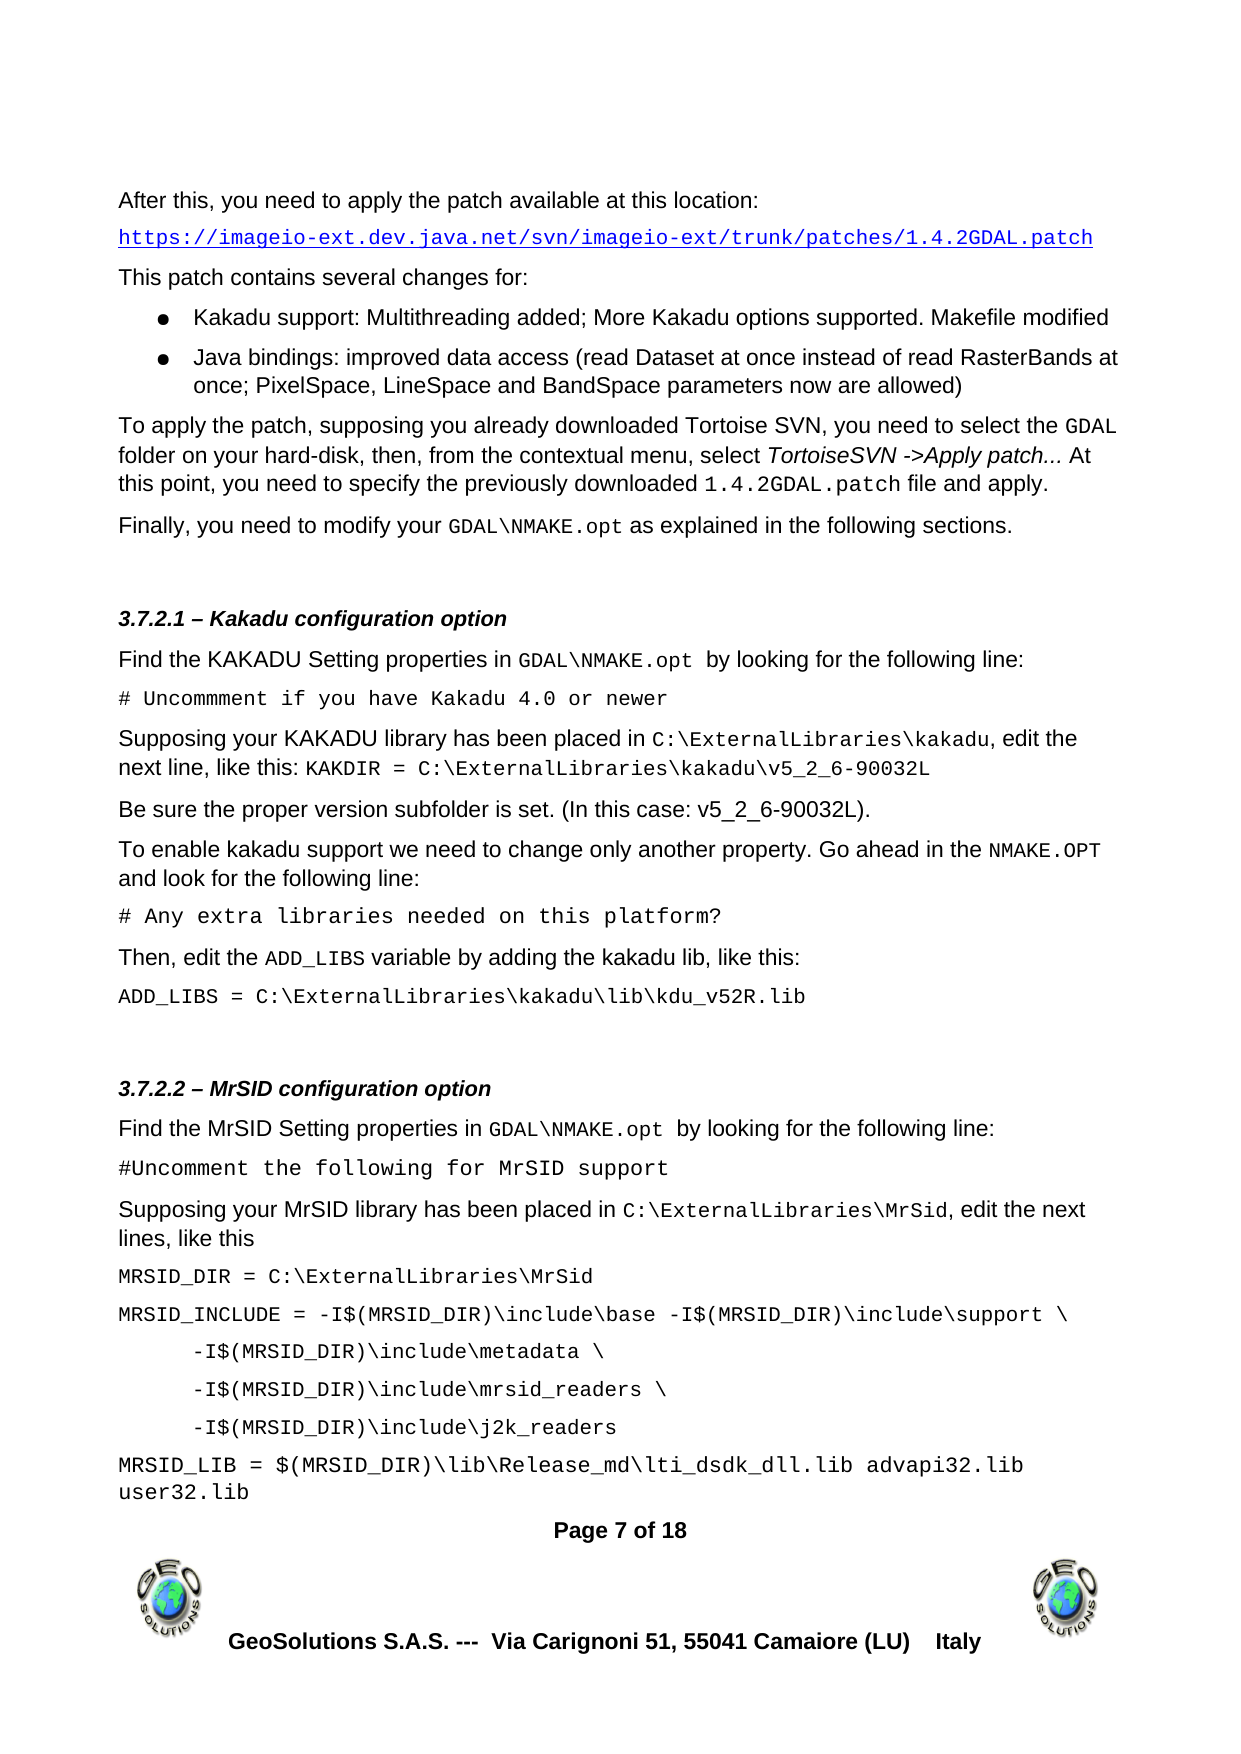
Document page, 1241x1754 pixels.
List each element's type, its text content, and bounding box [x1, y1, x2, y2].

text -I$(MRSID_DIR)\include\mrsid_readers \ [118, 1379, 1122, 1403]
text Find the KAKADU Setting properties in GDAL\NMAKE.opt by looking for the following line: [118, 646, 1122, 673]
text To enable kakadu support we need to change only another property. Go ahead in the NMAKE.OPT and look for the following line: [118, 836, 1122, 891]
text ADD_LIBS = C:\ExternalLibraries\kakadu\lib\kdu_v52R.lib [118, 986, 1122, 1009]
text Be sure the proper version subfolder is set. (In this case: v5_2_6-90032L). [118, 796, 1122, 822]
text Find the MrSID Setting properties in GDAL\NMAKE.opt by looking for the following line: [118, 1116, 1122, 1143]
text -I$(MRSID_DIR)\include\metadata \ [118, 1341, 1122, 1365]
text Then, edit the ADD_LIBS variable by adding the kakadu lib, like this: [118, 944, 1122, 972]
list Kakadu support: Multithreading added; More Kakadu options supported. Makefile modified [156, 305, 1122, 331]
list Java bindings: improved data access (read Dataset at once instead of read RasterBands at once; PixelSpace, LineSpace and BandSpace parameters now are allowed) [156, 345, 1122, 399]
text # Uncommment if you have Kakadu 4.0 or newer [118, 688, 1122, 711]
text MRSID_LIB = $(MRSID_DIR)\lib\Release_md\lti_dsdk_dll.lib advapi32.lib user32.lib [118, 1454, 1122, 1506]
subtitle 3.7.2.2 – MrSID configuration option [118, 1077, 1122, 1101]
text Supposing your MrSID library has been placed in C:\ExternalLibraries\MrSid, edit the next lines, like this [118, 1196, 1122, 1252]
text Supposing your KAKADU library has been placed in C:\ExternalLibraries\kakadu, edit the next line, like this: KAKDIR = C:\ExternalLibraries\kakadu\v5_2_6-90032L [118, 726, 1122, 782]
text Finally, you need to modify your GDAL\NMAKE.opt as explained in the following sections. [118, 513, 1122, 539]
text #Uncomment the following for MrSID support [118, 1157, 1122, 1182]
picture [134, 1552, 205, 1641]
text MRSID_DIR = C:\ExternalLibraries\MrSid [118, 1266, 1122, 1289]
text -I$(MRSID_DIR)\include\j2k_readers [118, 1417, 1122, 1440]
text After this, you need to apply the patch available at this location: [118, 187, 1122, 213]
text # Any extra libraries needed on this platform? [118, 906, 1122, 930]
text https://imageio-ext.dev.java.net/svn/imageio-ext/trunk/patches/1.4.2GDAL.patch [118, 227, 1122, 251]
subtitle 3.7.2.1 – Kakadu configuration option [118, 607, 1122, 632]
picture [1030, 1552, 1101, 1641]
text To apply the patch, supposing you already downloaded Tortoise SVN, you need to select the GDAL folder on your hard-disk, then, from the contextual menu, select TortoiseSVN ->Apply patch... At this point, you need to specify the previously downloaded 1.4.2GDAL.patch file and apply. [118, 413, 1122, 498]
text MRSID_INCLUDE = -I$(MRSID_DIR)\include\base -I$(MRSID_DIR)\include\support \ [118, 1303, 1122, 1327]
text This patch contains several changes for: [118, 265, 1122, 291]
